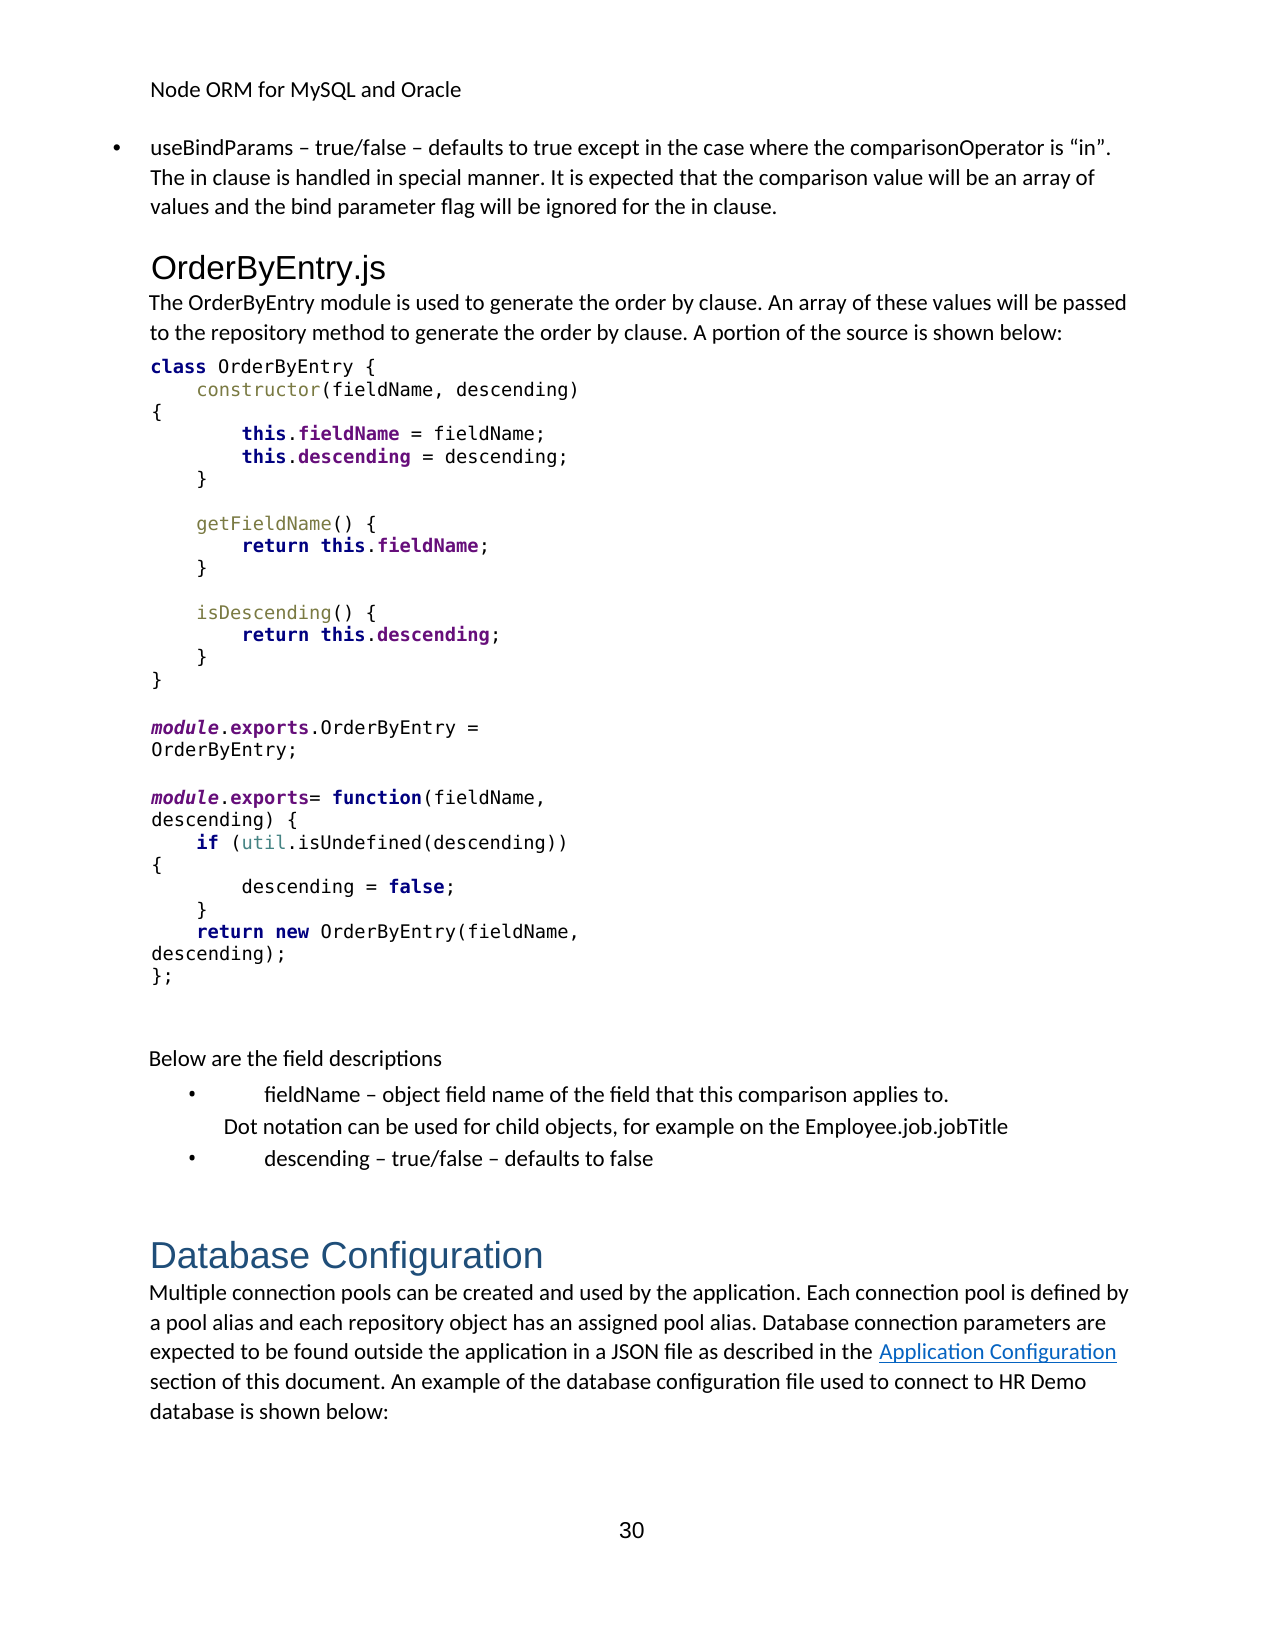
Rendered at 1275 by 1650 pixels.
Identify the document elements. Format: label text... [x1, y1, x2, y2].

text Below are the field descriptions [148, 1044, 1132, 1072]
list useBindParams – true/false – defaults to true except in the case where the comparisonOperator is “in”. The in clause is handled in special manner. It is expected that the comparison value will be an array of values and the bind parameter flag will be ignored for the in clause. [113, 133, 1132, 221]
text Multiple connection pools can be created and used by the application. Each connection pool is defined by a pool alias and each repository object has an assigned pool alias. Database connection parameters are expected to be found outside the application in a JSON file as described in the Application Configuration section of this document. An example of the database configuration file used to connect to HR Demo database is shown below: [148, 1278, 1132, 1425]
subtitle OrderByEntry.js [151, 248, 1143, 287]
text Dot notation can be used for child objects, for example on the Employee.job.jobTitle [188, 1112, 1103, 1140]
subtitle Database Configuration [149, 1234, 1143, 1277]
text • fieldName – object field name of the field that this comparison applies to. [188, 1078, 1103, 1109]
text The OrderByEntry module is used to generate the order by clause. An array of these values will be passed to the repository method to generate the order by clause. A portion of the source is shown below: [148, 288, 1132, 346]
text class OrderByEntry { constructor(fieldName, descending) { this.fieldName = fieldName; this.descending = descending; } getFieldName() { return this.fieldName; } isDescending() { return this.descending; } } module.exports.OrderByEntry = OrderByEntry; module.exports= function(fieldName, descending) { if (util.isUndefined(descending)) { descending = false; } return new OrderByEntry(fieldName, descending); }; [150, 356, 580, 1016]
text • descending – true/false – defaults to false [188, 1142, 1103, 1173]
